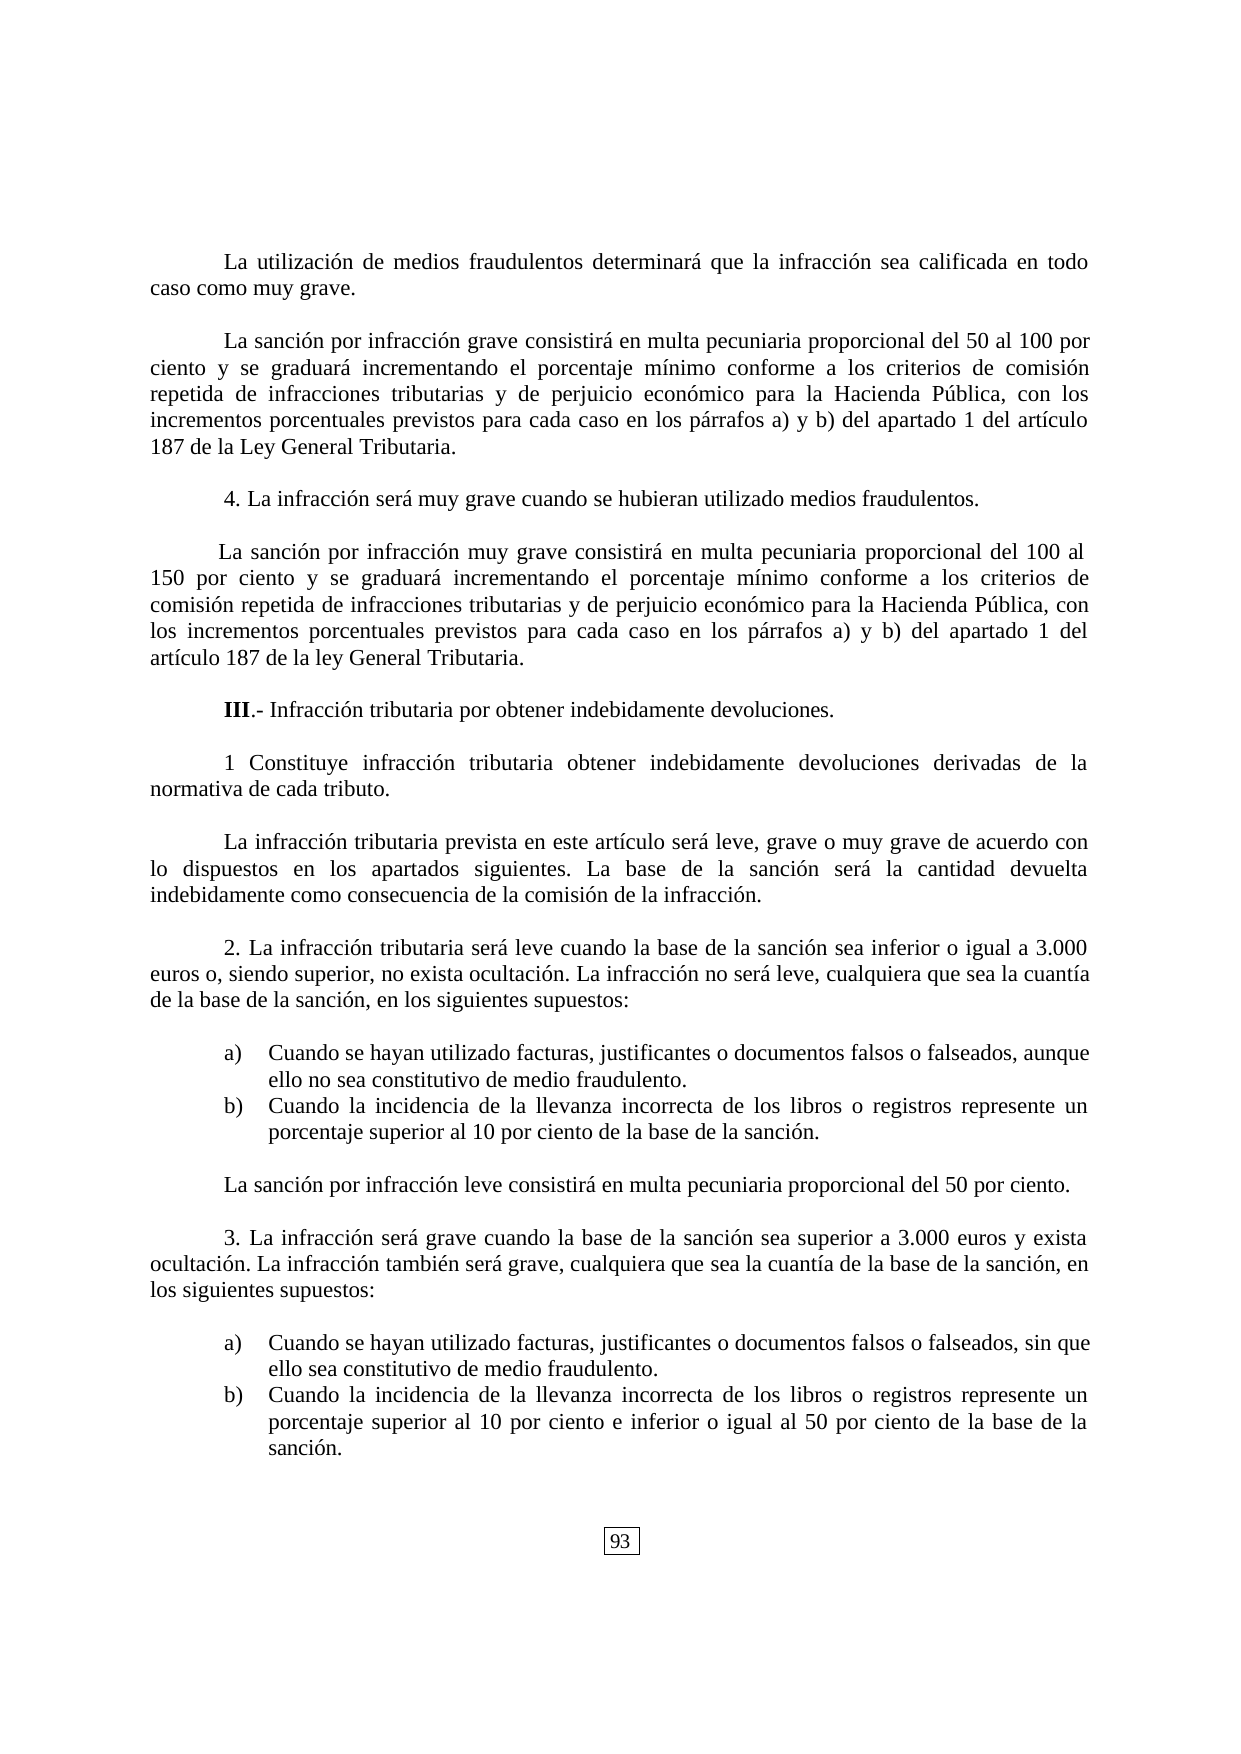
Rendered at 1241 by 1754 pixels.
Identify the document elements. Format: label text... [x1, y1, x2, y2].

text 150 por ciento y se graduará incrementando el porcentaje mínimo conforme a los criterios de comisión repetida de infracciones tributarias y de perjuicio económico para la Hacienda Pública, con los incrementos porcentuales previstos para cada caso en los párrafos a) y b) del apartado 1 del artículo 187 de la ley General Tributaria. [150, 564, 1091, 670]
text La sanción por infracción leve consistirá en multa pecuniaria proporcional del 50 por ciento. [223, 1171, 1103, 1197]
list Cuando la incidencia de la llevanza incorrecta de los libros o registros represente un porcentaje superior al 10 por ciento e inferior o igual al 50 por ciento de la base de la sanción. [224, 1381, 1090, 1460]
list La infracción será muy grave cuando se hubieran utilizado medios fraudulentos. [223, 485, 1103, 512]
list Cuando se hayan utilizado facturas, justificantes o documentos falsos o falseados, sin que ello sea constitutivo de medio fraudulento. [224, 1329, 1090, 1381]
list La infracción será grave cuando la base de la sanción sea superior a 3.000 euros y exista ocultación. La infracción también será grave, cualquiera que sea la cuantía de la base de la sanción, en los siguientes supuestos: [150, 1224, 1089, 1303]
list Cuando la incidencia de la llevanza incorrecta de los libros o registros represente un porcentaje superior al 10 por ciento de la base de la sanción. [224, 1092, 1090, 1145]
text III.- Infracción tributaria por obtener indebidamente devoluciones. [223, 697, 1103, 723]
list La infracción tributaria será leve cuando la base de la sanción sea inferior o igual a 3.000 euros o, siendo superior, no exista ocultación. La infracción no será leve, cualquiera que sea la cuantía de la base de la sanción, en los siguientes supuestos: [150, 934, 1090, 1013]
text La sanción por infracción grave consistirá en multa pecuniaria proporcional del 50 al 100 por ciento y se graduará incrementando el porcentaje mínimo conforme a los criterios de comisión repetida de infracciones tributarias y de perjuicio económico para la Hacienda Pública, con los incrementos porcentuales previstos para cada caso en los párrafos a) y b) del apartado 1 del artículo 187 de la Ley General Tributaria. [150, 327, 1091, 459]
text 1 Constituye infracción tributaria obtener indebidamente devoluciones derivadas de la normativa de cada tributo. [150, 749, 1089, 802]
text La infracción tributaria prevista en este artículo será leve, grave o muy grave de acuerdo con lo dispuestos en los apartados siguientes. La base de la sanción será la cantidad devuelta indebidamente como consecuencia de la comisión de la infracción. [150, 828, 1090, 907]
text La sanción por infracción muy grave consistirá en multa pecuniaria proporcional del 100 al [218, 538, 1103, 564]
text La utilización de medios fraudulentos determinará que la infracción sea calificada en todo caso como muy grave. [150, 249, 1090, 301]
list Cuando se hayan utilizado facturas, justificantes o documentos falsos o falseados, aunque ello no sea constitutivo de medio fraudulento. [224, 1039, 1090, 1092]
